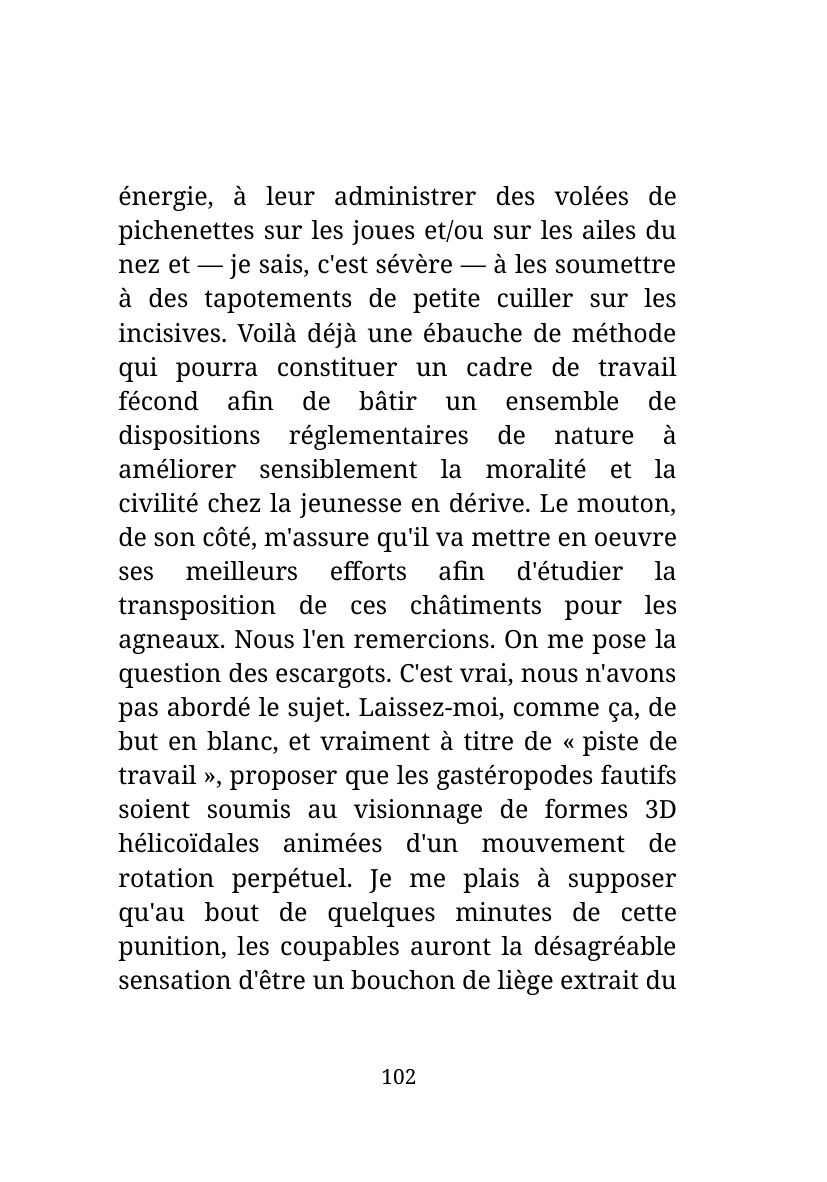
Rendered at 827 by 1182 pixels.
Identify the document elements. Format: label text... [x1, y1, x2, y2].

text énergie, à leur administrer des volées de pichenettes sur les joues et/ou sur les ailes du nez et — je sais, c'est sévère — à les soumettre à des tapotements de petite cuiller sur les incisives. Voilà déjà une ébauche de méthode qui pourra constituer un cadre de travail fécond afin de bâtir un ensemble de dispositions réglementaires de nature à améliorer sensiblement la moralité et la civilité chez la jeunesse en dérive. Le mouton, de son côté, m'assure qu'il va mettre en oeuvre ses meilleurs efforts afin d'étudier la transposition de ces châtiments pour les agneaux. Nous l'en remercions. On me pose la question des escargots. C'est vrai, nous n'avons pas abordé le sujet. Laissez-moi, comme ça, de but en blanc, et vraiment à titre de « piste de travail », proposer que les gastéropodes fautifs soient soumis au visionnage de formes 3D hélicoïdales animées d'un mouvement de rotation perpétuel. Je me plais à supposer qu'au bout de quelques minutes de cette punition, les coupables auront la désagréable sensation d'être un bouchon de liège extrait du [118, 179, 677, 996]
